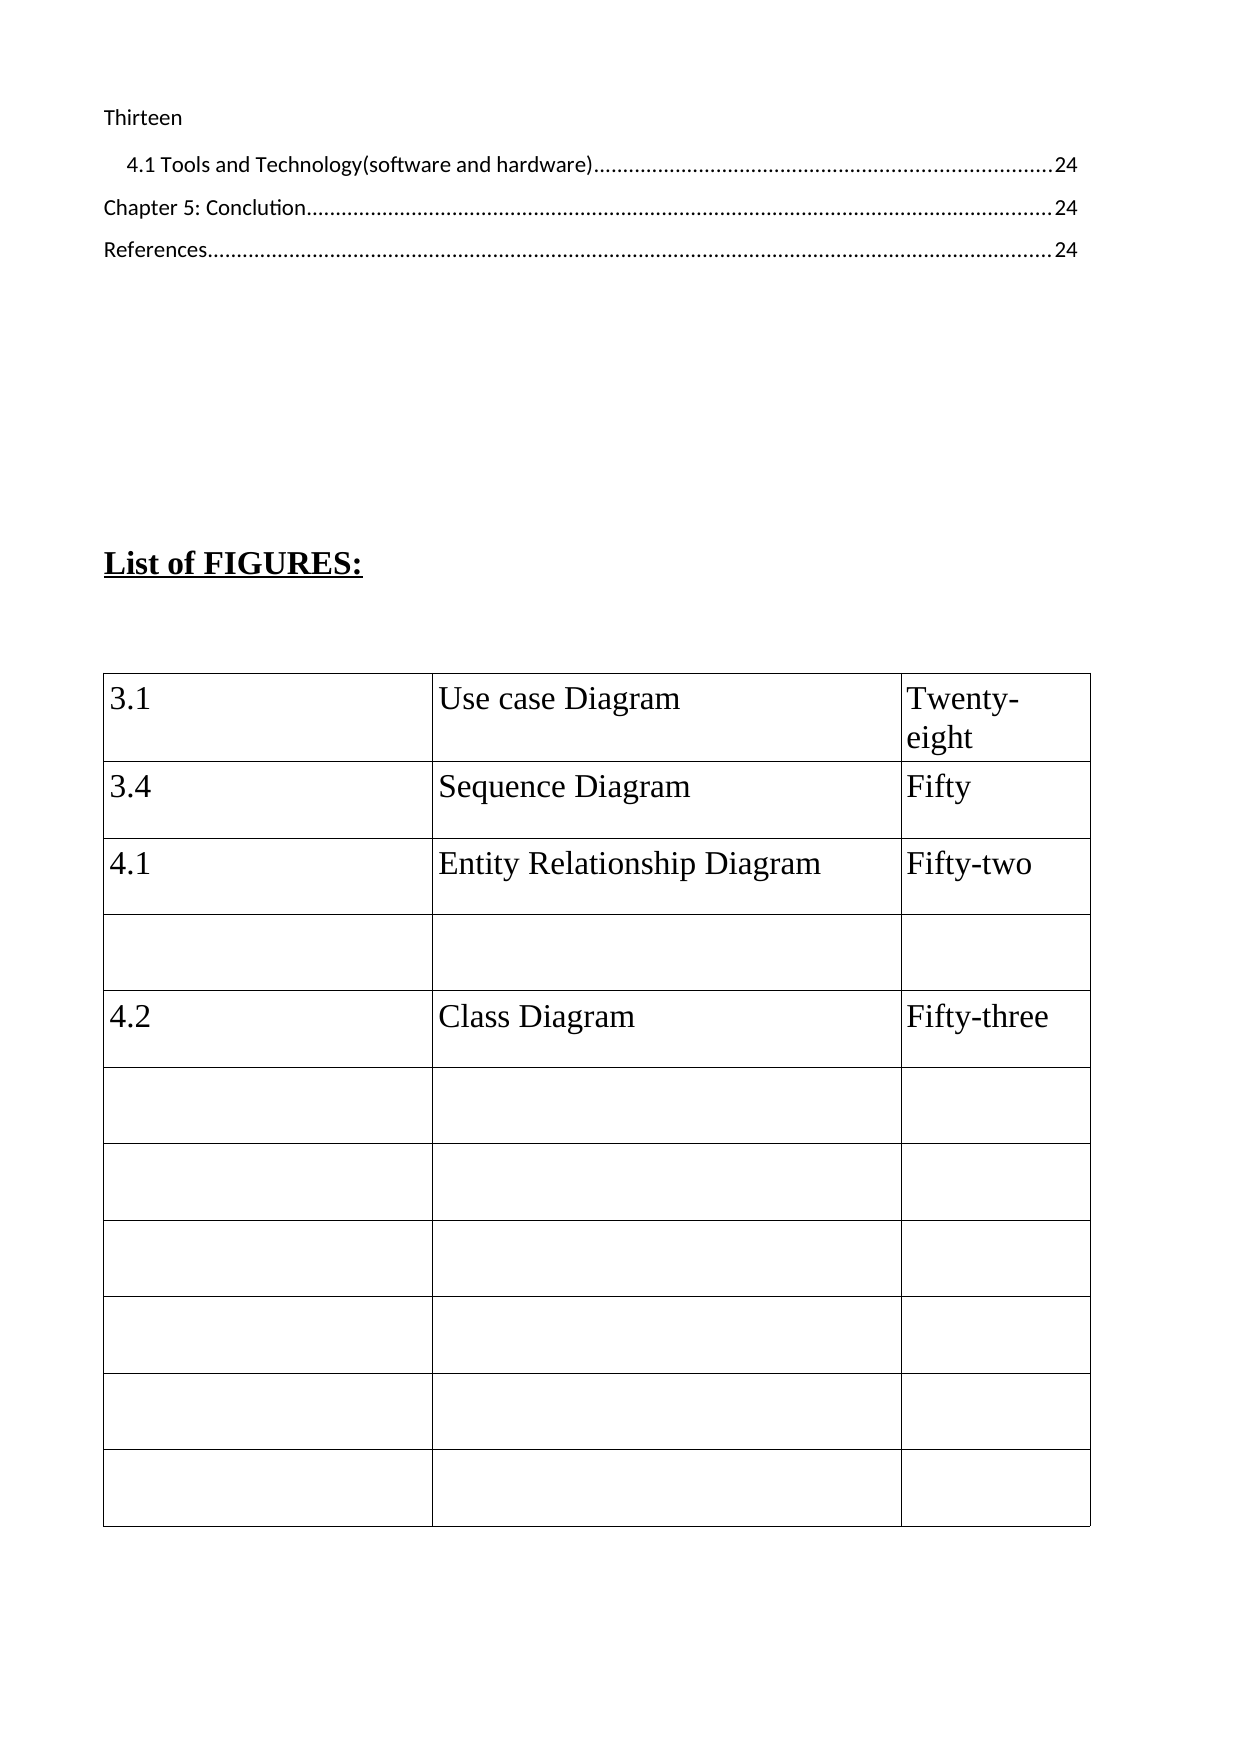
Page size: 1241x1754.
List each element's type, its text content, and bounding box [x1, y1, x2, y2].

table_cell [104, 1374, 432, 1449]
table_cell [433, 1068, 901, 1143]
table_cell [433, 915, 901, 990]
table_cell [433, 1450, 901, 1526]
table_header Twenty-eight [902, 674, 1090, 761]
table_cell [433, 1297, 901, 1373]
text 4.1 Tools and Technology(software and hardware) 24 [126, 150, 1090, 178]
table_cell Entity Relationship Diagram [433, 839, 901, 914]
table_cell [433, 1221, 901, 1296]
text References 24 [103, 235, 1090, 263]
table_cell [902, 1374, 1090, 1449]
table_cell Fifty [902, 762, 1090, 837]
table_cell [902, 1144, 1090, 1220]
table_cell [104, 1297, 432, 1373]
table_cell Fifty-three [902, 991, 1090, 1067]
table_cell [902, 1068, 1090, 1143]
text List of FIGURES: [103, 543, 1090, 581]
table_cell [104, 915, 432, 990]
table_cell [902, 1297, 1090, 1373]
table_cell 4.2 [104, 991, 432, 1067]
table_header 3.1 [104, 674, 432, 761]
table_cell [902, 1221, 1090, 1296]
text Chapter 5: Conclution 24 [103, 193, 1090, 221]
table_cell Class Diagram [433, 991, 901, 1067]
table_cell [433, 1374, 901, 1449]
table_cell [902, 915, 1090, 990]
table_cell [104, 1068, 432, 1143]
table_cell [433, 1144, 901, 1220]
table_cell [104, 1221, 432, 1296]
table_cell [104, 1144, 432, 1220]
table_cell 3.4 [104, 762, 432, 837]
table_header Use case Diagram [433, 674, 901, 761]
table_cell [902, 1450, 1090, 1526]
table_cell [104, 1450, 432, 1526]
table_cell 4.1 [104, 839, 432, 914]
table_cell Sequence Diagram [433, 762, 901, 837]
table_cell Fifty-two [902, 839, 1090, 914]
